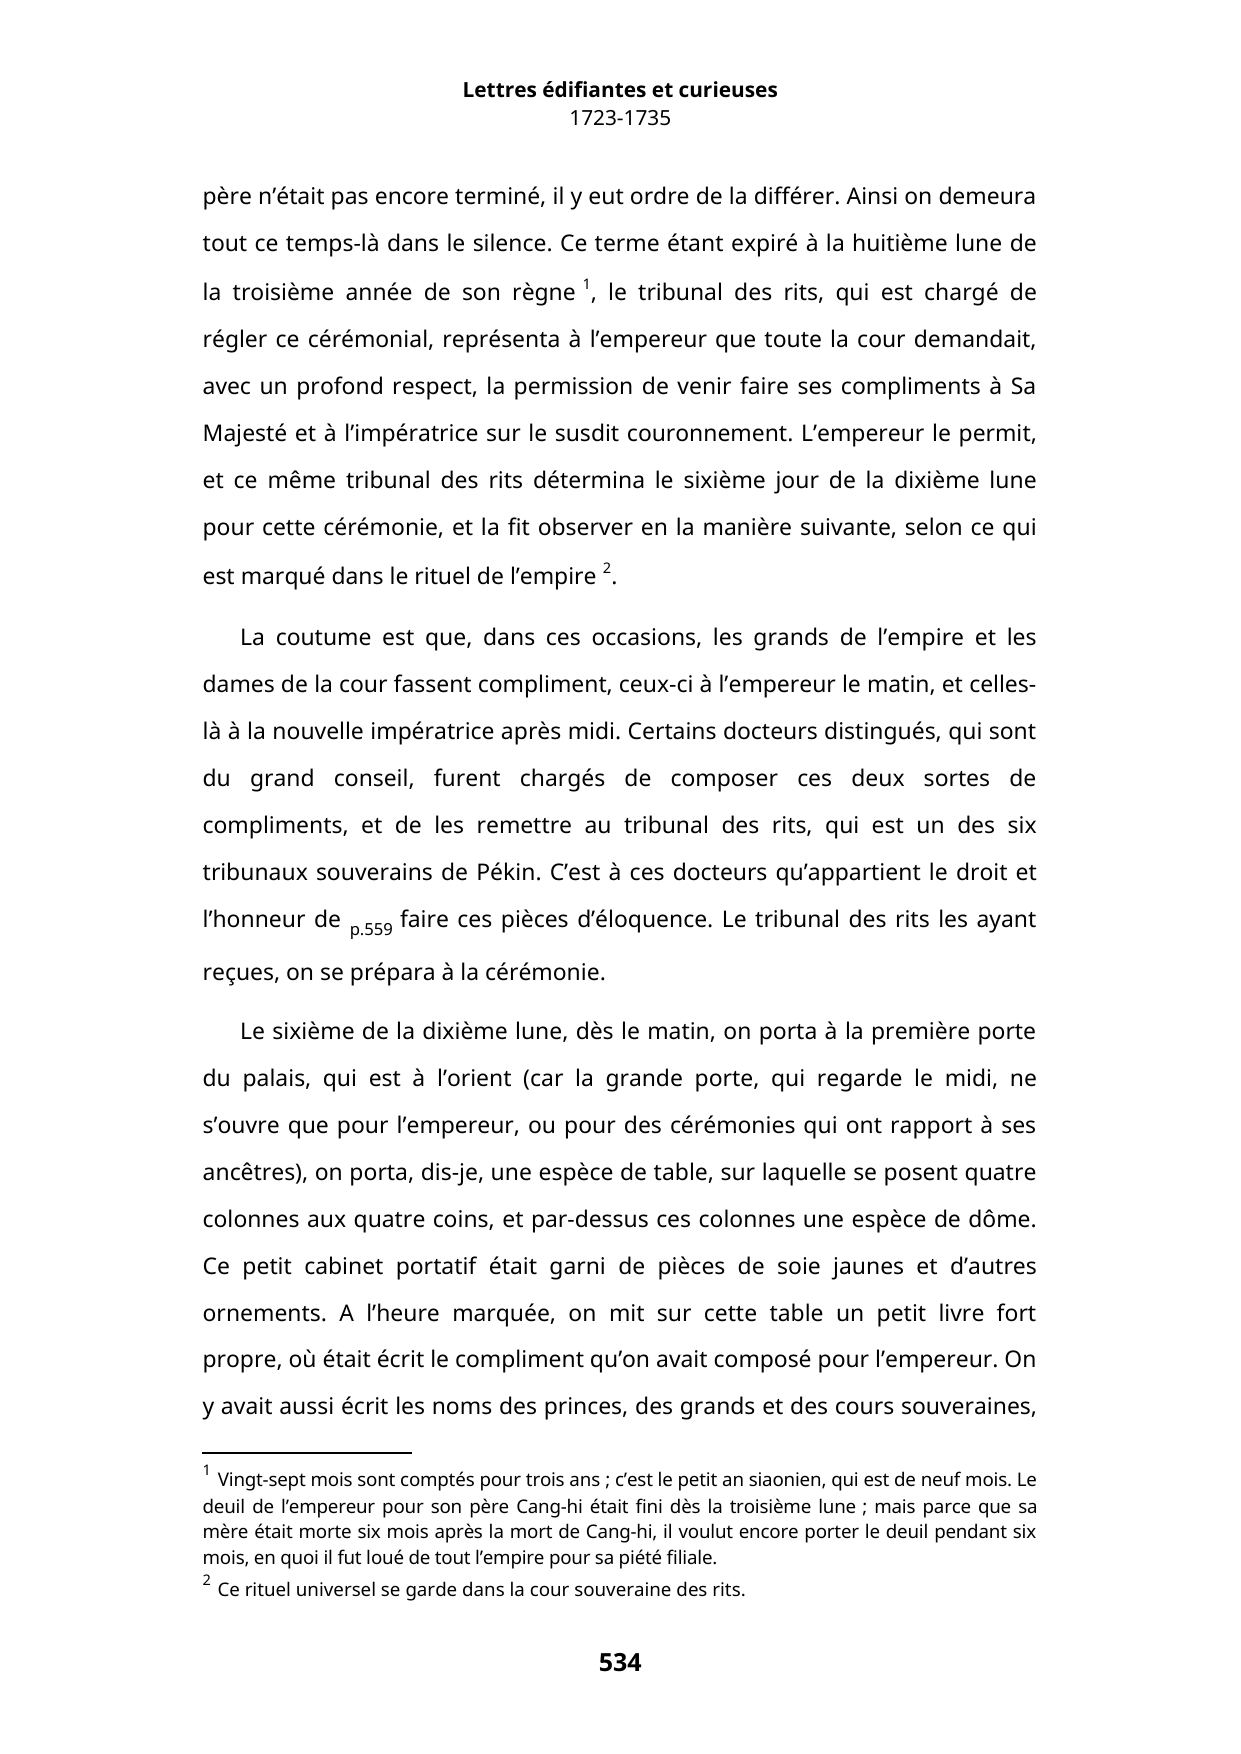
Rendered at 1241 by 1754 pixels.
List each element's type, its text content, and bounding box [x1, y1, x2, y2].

text Vingt-sept mois sont comptés pour trois ans ; c’est le petit an siaonien, qui est de neuf mois. Le deuil de l’empereur pour son père Cang-hi était fini dès la troisième lune ; mais parce que sa mère était morte six mois après la mort de Cang-hi, il voulut encore porter le deuil pendant six mois, en quoi il fut loué de tout l’empire pour sa piété filiale. [202, 1459, 1038, 1570]
text La coutume est que, dans ces occasions, les grands de l’empire et les dames de la cour fassent compliment, ceux-ci à l’empereur le matin, et celles-là à la nouvelle impératrice après midi. Certains docteurs distingués, qui sont du grand conseil, furent chargés de composer ces deux sortes de compliments, et de les remettre au tribunal des rits, qui est un des six tribunaux souverains de Pékin. C’est à ces docteurs qu’appartient le droit et l’honneur de p.559 faire ces pièces d’éloquence. Le tribunal des rits les ayant reçues, on se prépara à la cérémonie. [202, 621, 1038, 987]
text Le sixième de la dixième lune, dès le matin, on porta à la première porte du palais, qui est à l’orient (car la grande porte, qui regarde le midi, ne s’ouvre que pour l’empereur, ou pour des cérémonies qui ont rapport à ses ancêtres), on porta, dis-je, une espèce de table, sur laquelle se posent quatre colonnes aux quatre coins, et par-dessus ces colonnes une espèce de dôme. Ce petit cabinet portatif était garni de pièces de soie jaunes et d’autres ornements. A l’heure marquée, on mit sur cette table un petit livre fort propre, où était écrit le compliment qu’on avait composé pour l’empereur. On y avait aussi écrit les noms des princes, des grands et des cours souveraines, [202, 1015, 1038, 1422]
text père n’était pas encore terminé, il y eut ordre de la différer. Ainsi on demeura tout ce temps-là dans le silence. Ce terme étant expiré à la huitième lune de la troisième année de son règne , le tribunal des rits, qui est chargé de régler ce cérémonial, représenta à l’empereur que toute la cour demandait, avec un profond respect, la permission de venir faire ses compliments à Sa Majesté et à l’impératrice sur le susdit couronnement. L’empereur le permit, et ce même tribunal des rits détermina le sixième jour de la dixième lune pour cette cérémonie, et la fit observer en la manière suivante, selon ce qui est marqué dans le rituel de l’empire . [202, 180, 1038, 592]
text Ce rituel universel se garde dans la cour souveraine des rits. [202, 1570, 1038, 1604]
